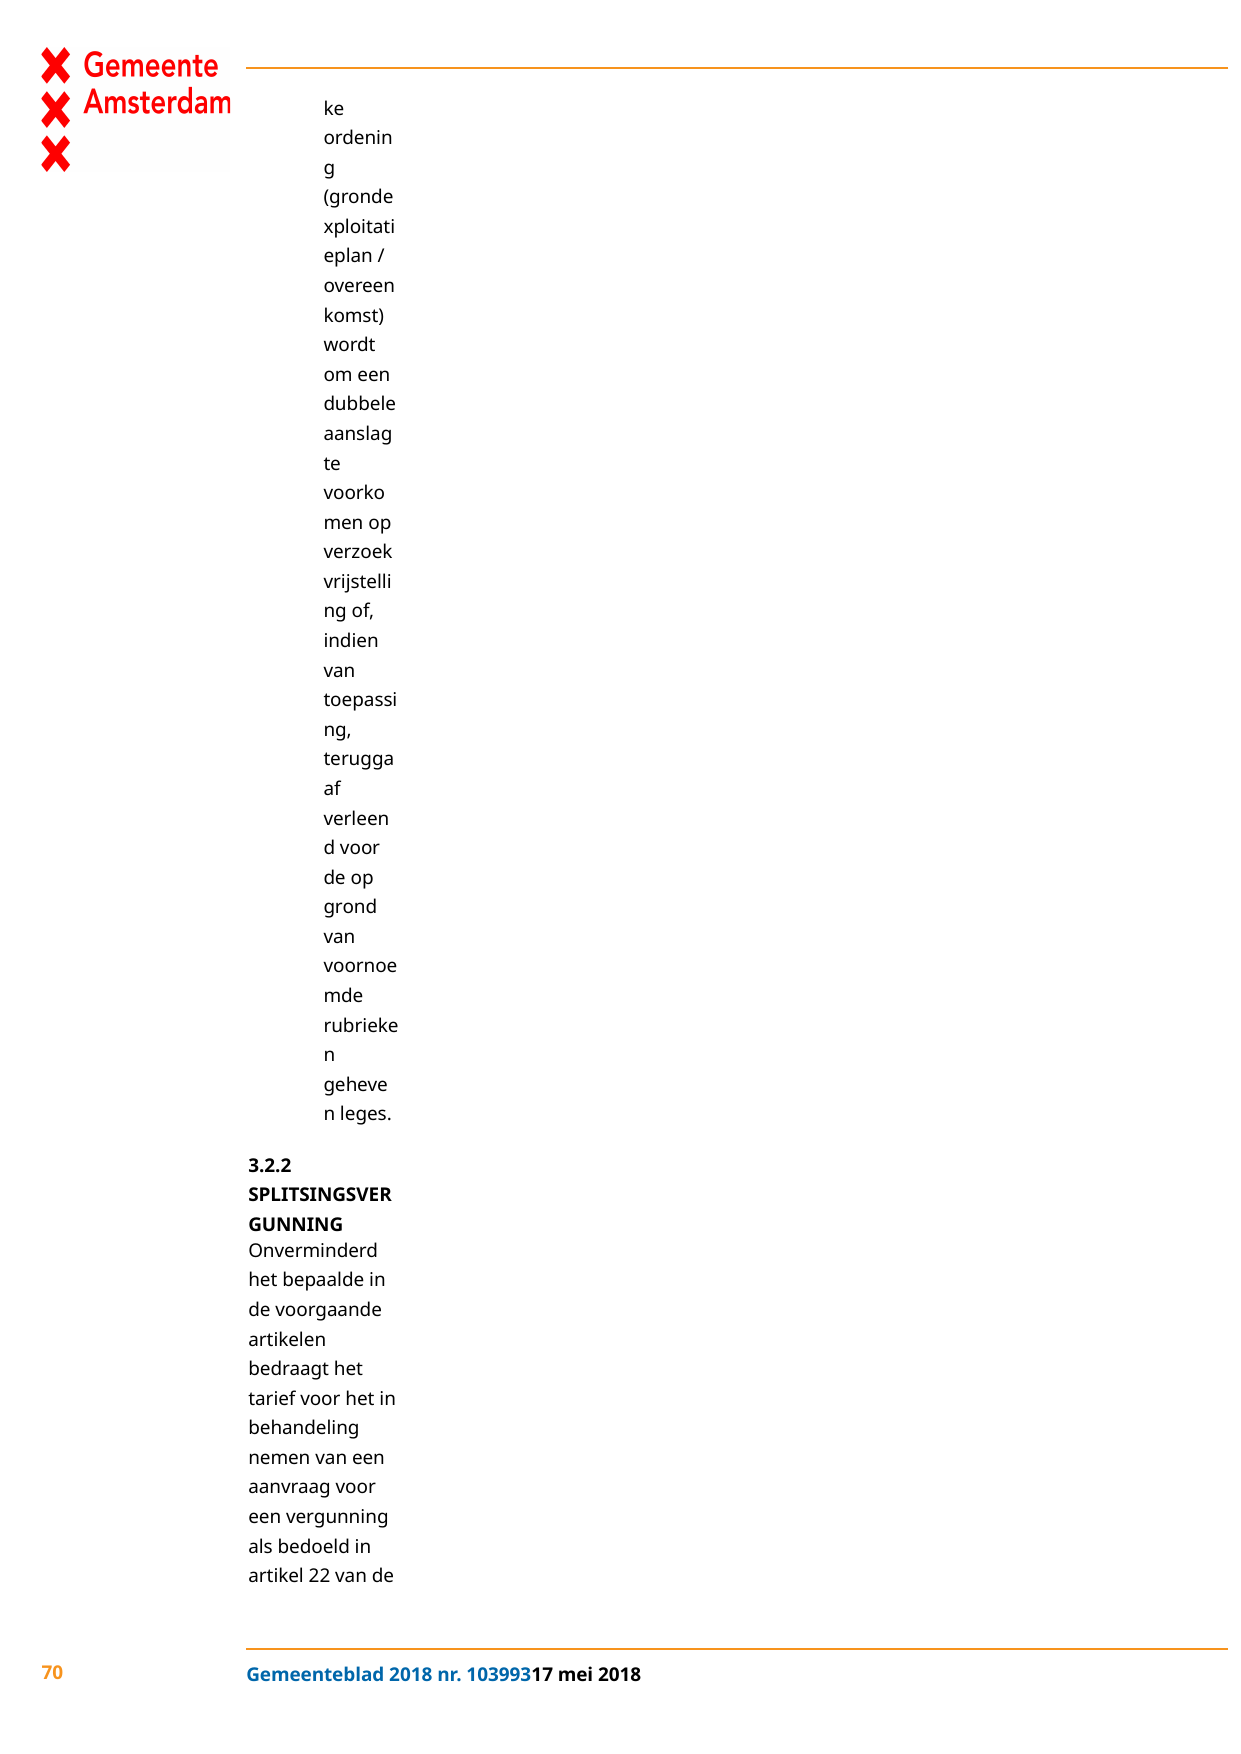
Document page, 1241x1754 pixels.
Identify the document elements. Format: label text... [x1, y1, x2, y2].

table_cell [399, 95, 474, 1126]
table_cell [549, 95, 624, 1126]
table_cell [474, 95, 549, 1126]
table_cell Onverminderd het bepaalde in de voorgaande artikelen bedraagt het tarief voor het in behandeling nemen van een aanvraag voor een vergunning als bedoeld in artikel 22 van de [248, 1237, 398, 1588]
table_cell [625, 95, 700, 1126]
table_cell [399, 1126, 474, 1152]
picture [41, 47, 231, 172]
table_cell [549, 1126, 624, 1152]
table_cell [549, 1152, 624, 1237]
table_cell [248, 1126, 323, 1152]
table_cell [474, 1152, 549, 1237]
table_cell [625, 1126, 700, 1152]
table_cell [549, 1237, 624, 1588]
table_cell ke ordening (grondexploitatieplan / overeenkomst) wordt om een dubbele aanslag te voorkomen op verzoek vrijstelling of, indien van toepassing, teruggaaf verleend voor de op grond van voornoemde rubrieken geheven leges. [323, 95, 398, 1126]
table_cell [625, 1152, 700, 1237]
table_cell [474, 1126, 549, 1152]
table_cell [399, 1152, 474, 1237]
table_cell [399, 1237, 474, 1588]
table_cell [625, 1237, 700, 1588]
table_cell 3.2.2 SPLITSINGSVERGUNNING [248, 1152, 398, 1237]
table_cell [248, 95, 323, 1126]
table_cell [323, 1126, 398, 1152]
table_cell [474, 1237, 549, 1588]
